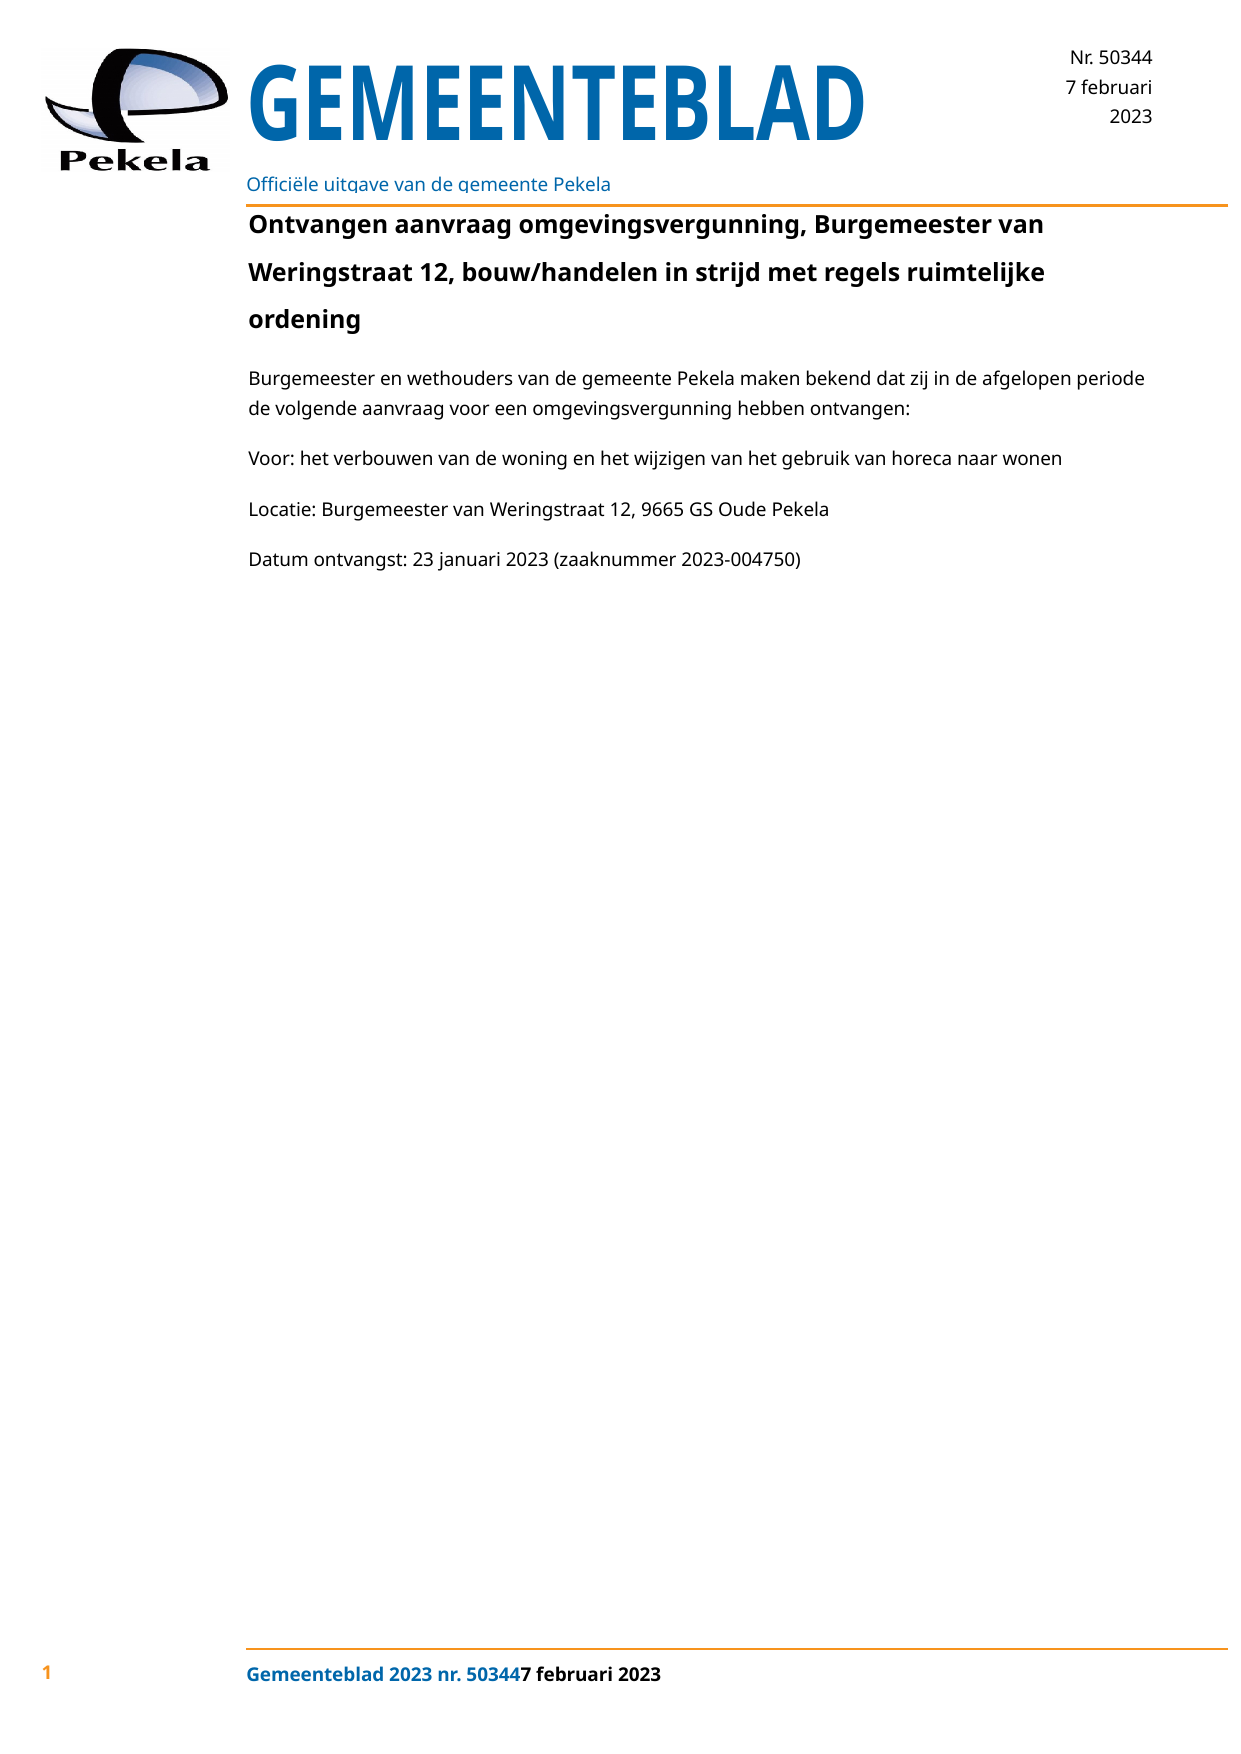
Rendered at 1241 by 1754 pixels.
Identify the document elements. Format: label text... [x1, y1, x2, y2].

text Datum ontvangst: 23 januari 2023 (zaaknummer 2023-004750) [248, 546, 1152, 572]
text Ontvangen aanvraag omgevingsvergunning, Burgemeester van Weringstraat 12, bouw/handelen in strijd met regels ruimtelijke ordening [248, 207, 1152, 336]
picture [41, 47, 231, 172]
text Locatie: Burgemeester van Weringstraat 12, 9665 GS Oude Pekela [248, 496, 1152, 522]
text Burgemeester en wethouders van de gemeente Pekela maken bekend dat zij in de afgelopen periode de volgende aanvraag voor een omgevingsvergunning hebben ontvangen: [248, 366, 1152, 421]
text Voor: het verbouwen van de woning en het wijzigen van het gebruik van horeca naar wonen [248, 446, 1152, 471]
